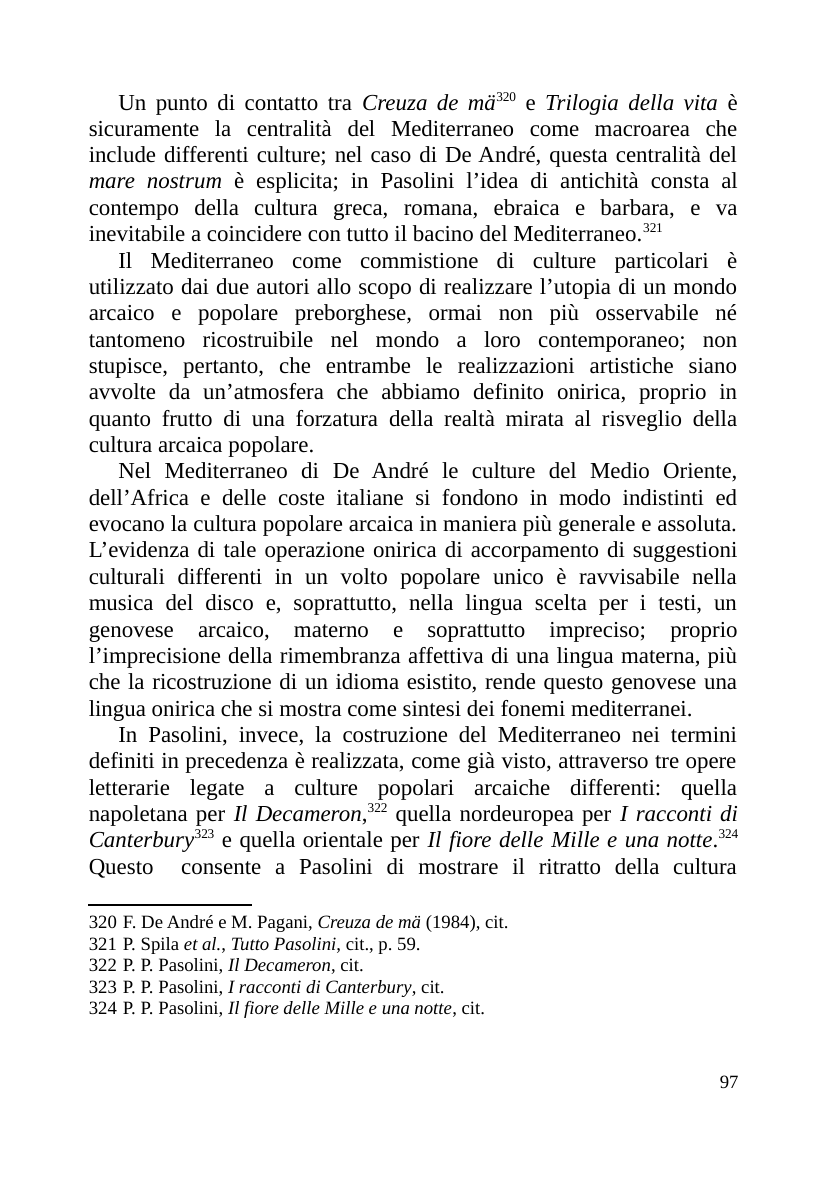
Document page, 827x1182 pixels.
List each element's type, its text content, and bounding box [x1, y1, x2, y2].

text P. P. Pasolini, Il Decameron, cit. [88, 954, 738, 976]
text F. De André e M. Pagani, Creuza de mä (1984), cit. [88, 911, 738, 932]
text Nel Mediterraneo di De André le culture del Medio Oriente, dell’Africa e delle coste italiane si fondono in modo indistinti ed evocano la cultura popolare arcaica in maniera più generale e assoluta. L’evidenza di tale operazione onirica di accorpamento di suggestioni culturali differenti in un volto popolare unico è ravvisabile nella musica del disco e, soprattutto, nella lingua scelta per i testi, un genovese arcaico, materno e soprattutto impreciso; proprio l’imprecisione della rimembranza affettiva di una lingua materna, più che la ricostruzione di un idioma esistito, rende questo genovese una lingua onirica che si mostra come sintesi dei fonemi mediterranei. [88, 457, 738, 721]
text Un punto di contatto tra Creuza de mä e Trilogia della vita è sicuramente la centralità del Mediterraneo come macroarea che include differenti culture; nel caso di De André, questa centralità del mare nostrum è esplicita; in Pasolini l’idea di antichità consta al contempo della cultura greca, romana, ebraica e barbara, e va inevitabile a coincidere con tutto il bacino del Mediterraneo. [88, 88, 738, 247]
text In Pasolini, invece, la costruzione del Mediterraneo nei termini definiti in precedenza è realizzata, come già visto, attraverso tre opere letterarie legate a culture popolari arcaiche differenti: quella napoletana per Il Decameron, quella nordeuropea per I racconti di Canterbury e quella orientale per Il fiore delle Mille e una notte. Questo consente a Pasolini di mostrare il ritratto della cultura [88, 721, 738, 879]
text Il Mediterraneo come commistione di culture particolari è utilizzato dai due autori allo scopo di realizzare l’utopia di un mondo arcaico e popolare preborghese, ormai non più osservabile né tantomeno ricostruibile nel mondo a loro contemporaneo; non stupisce, pertanto, che entrambe le realizzazioni artistiche siano avvolte da un’atmosfera che abbiamo definito onirica, proprio in quanto frutto di una forzatura della realtà mirata al risveglio della cultura arcaica popolare. [88, 247, 738, 457]
text P. P. Pasolini, Il fiore delle Mille e una notte, cit. [88, 997, 738, 1019]
text P. P. Pasolini, I racconti di Canterbury, cit. [88, 976, 738, 997]
text P. Spila et al., Tutto Pasolini, cit., p. 59. [88, 932, 738, 954]
